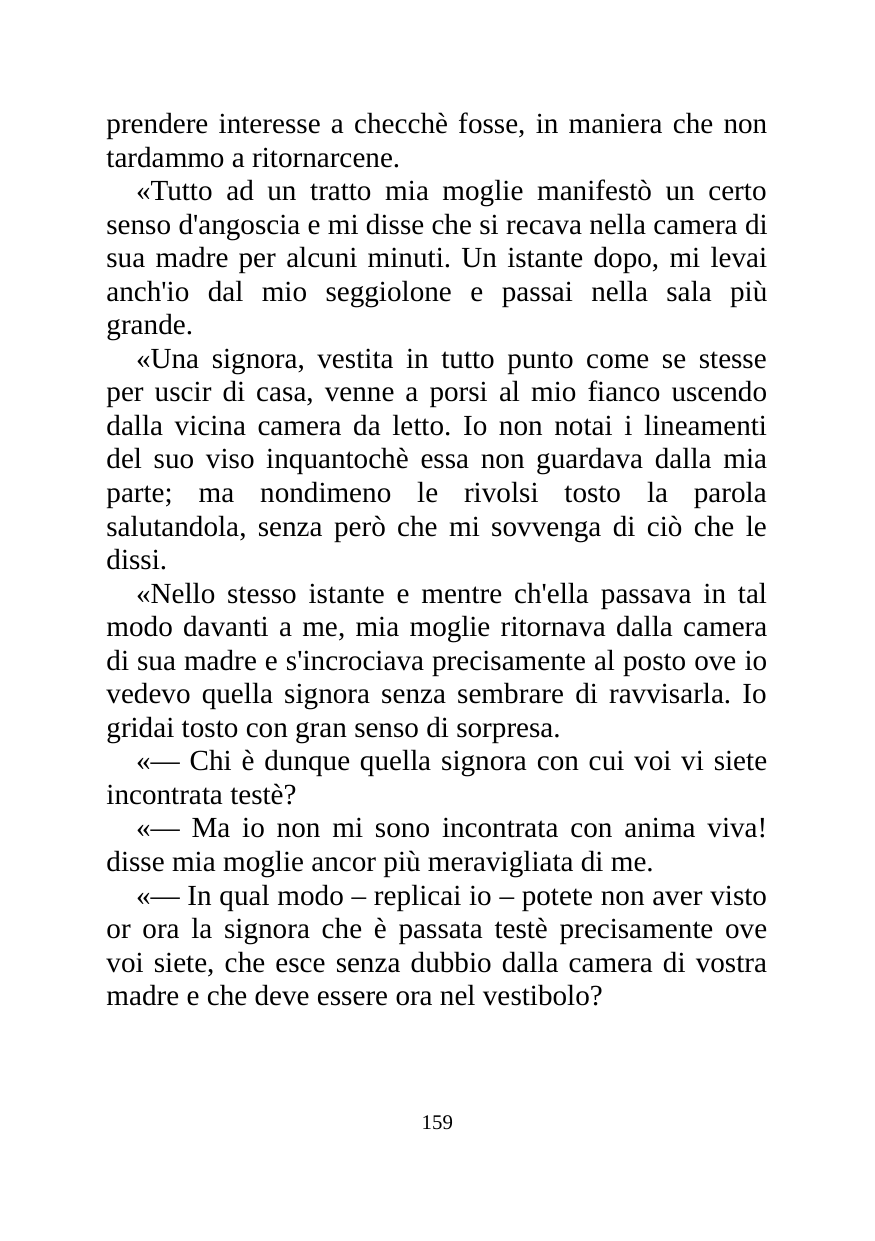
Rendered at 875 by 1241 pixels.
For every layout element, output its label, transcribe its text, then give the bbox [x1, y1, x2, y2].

text «— In qual modo – replicai io – potete non aver visto or ora la signora che è passata testè precisamente ove voi siete, che esce senza dubbio dalla camera di vostra madre e che deve essere ora nel vestibolo? [106, 878, 768, 1012]
text «Una signora, vestita in tutto punto come se stesse per uscir di casa, venne a porsi al mio fianco uscendo dalla vicina camera da letto. Io non notai i lineamenti del suo viso inquantochè essa non guardava dalla mia parte; ma nondimeno le rivolsi tosto la parola salutandola, senza però che mi sovvenga di ciò che le dissi. [106, 341, 768, 576]
text «— Ma io non mi sono incontrata con anima viva! disse mia moglie ancor più meravigliata di me. [106, 811, 768, 878]
text prendere interesse a checchè fosse, in maniera che non tardammo a ritornarcene. [106, 106, 768, 173]
text «Nello stesso istante e mentre ch'ella passava in tal modo davanti a me, mia moglie ritornava dalla camera di sua madre e s'incrociava precisamente al posto ove io vedevo quella signora senza sembrare di ravvisarla. Io gridai tosto con gran senso di sorpresa. [106, 576, 768, 743]
text «Tutto ad un tratto mia moglie manifestò un certo senso d'angoscia e mi disse che si recava nella camera di sua madre per alcuni minuti. Un istante dopo, mi levai anch'io dal mio seggiolone e passai nella sala più grande. [106, 173, 768, 341]
text «— Chi è dunque quella signora con cui voi vi siete incontrata testè? [106, 743, 768, 811]
